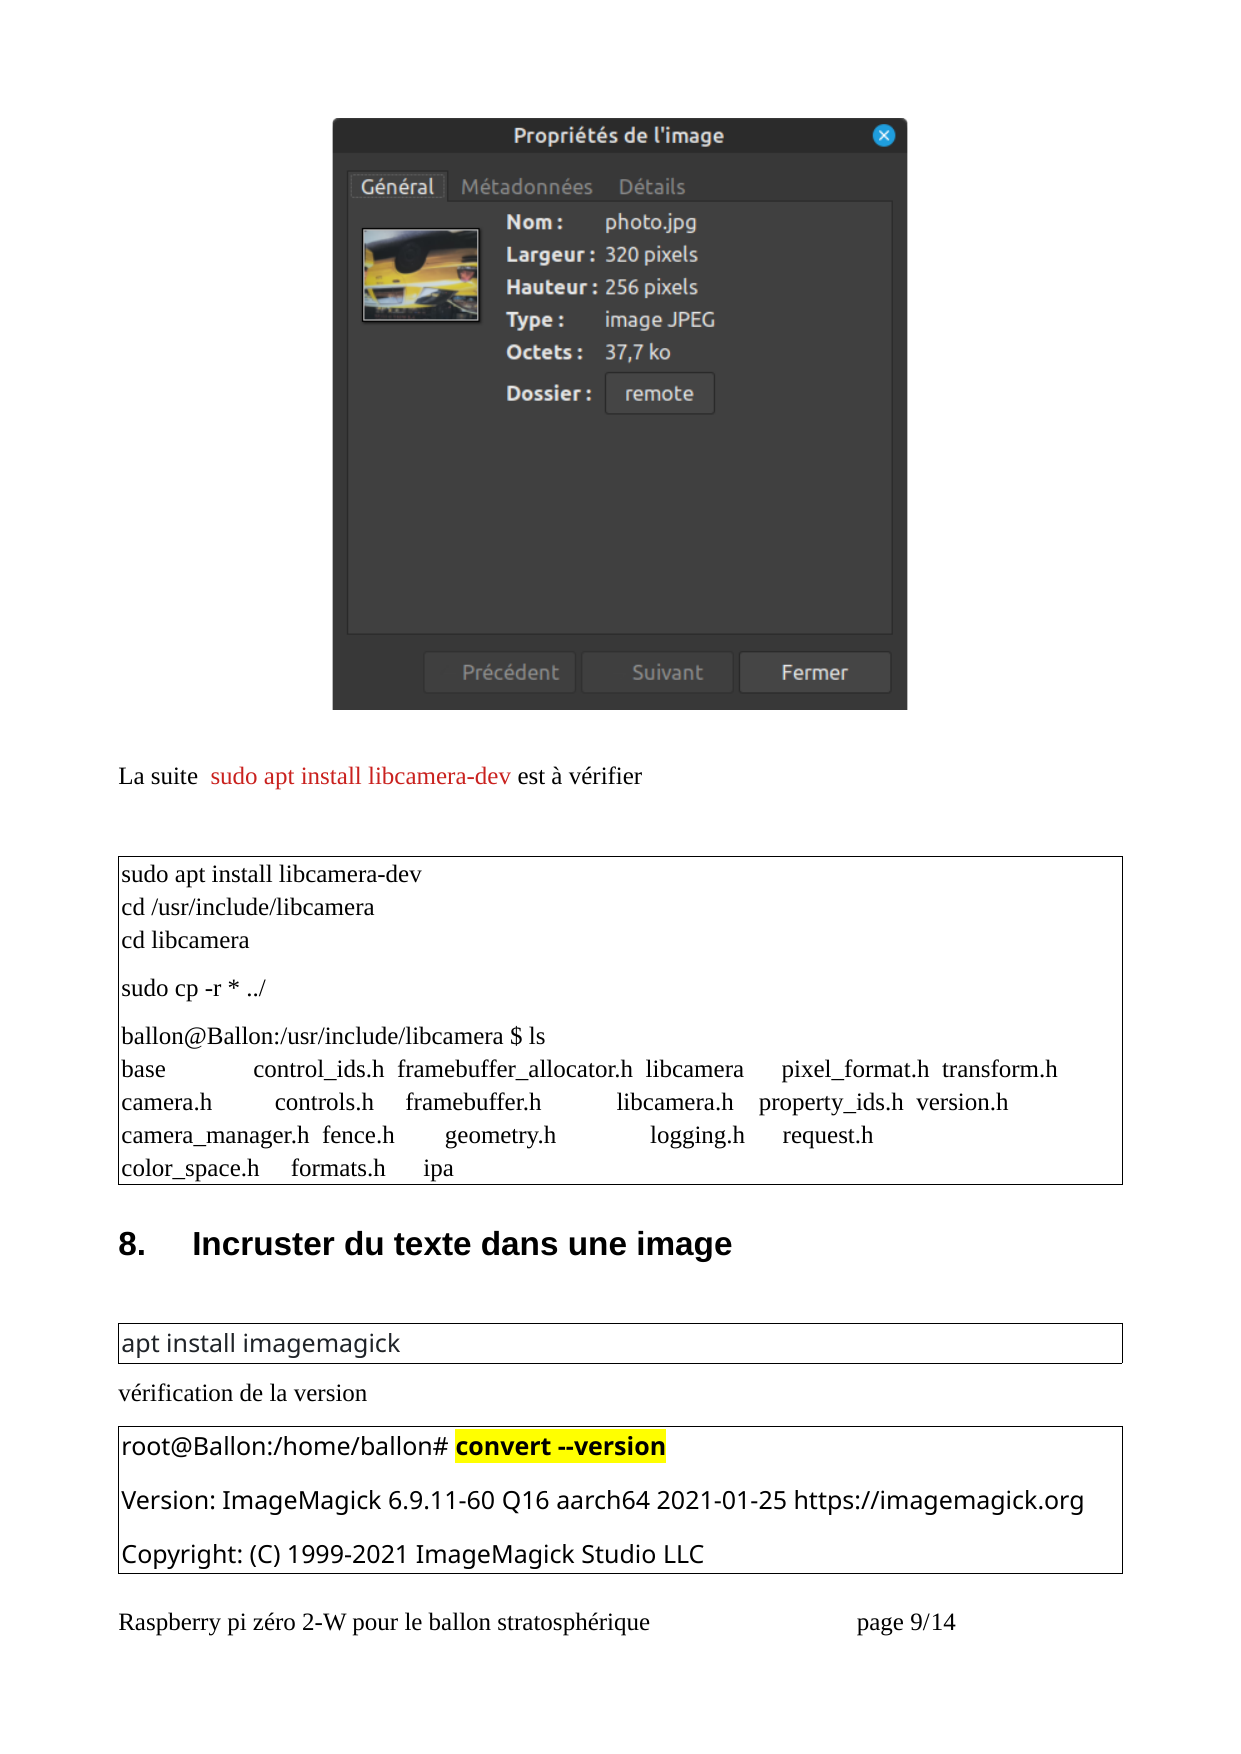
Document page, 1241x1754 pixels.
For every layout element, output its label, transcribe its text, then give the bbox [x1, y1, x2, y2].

subtitle Incruster du texte dans une image [118, 1224, 1122, 1263]
text ballon@Ballon:/usr/include/libcamera $ ls base control_ids.h framebuffer_allocator.h libcamera pixel_format.h transform.h camera.h controls.h framebuffer.h libcamera.h property_ids.h version.h camera_manager.h fence.h geometry.h logging.h request.h color_space.h formats.h ipa [119, 1018, 1122, 1184]
text Copyright: (C) 1999-2021 ImageMagick Studio LLC [119, 1533, 1122, 1573]
text sudo apt install libcamera-dev cd /usr/include/libcamera cd libcamera [119, 857, 1122, 954]
picture [332, 118, 908, 710]
text La suite sudo apt install libcamera-dev est à vérifier [118, 761, 1122, 790]
text Version: ImageMagick 6.9.11-60 Q16 aarch64 2021-01-25 https://imagemagick.org [119, 1479, 1122, 1517]
text apt install imagemagick [119, 1324, 1122, 1363]
text vérification de la version [118, 1378, 1122, 1407]
text sudo cp -r * ../ [119, 970, 1122, 1002]
text root@Ballon:/home/ballon# convert --version [119, 1427, 1122, 1463]
